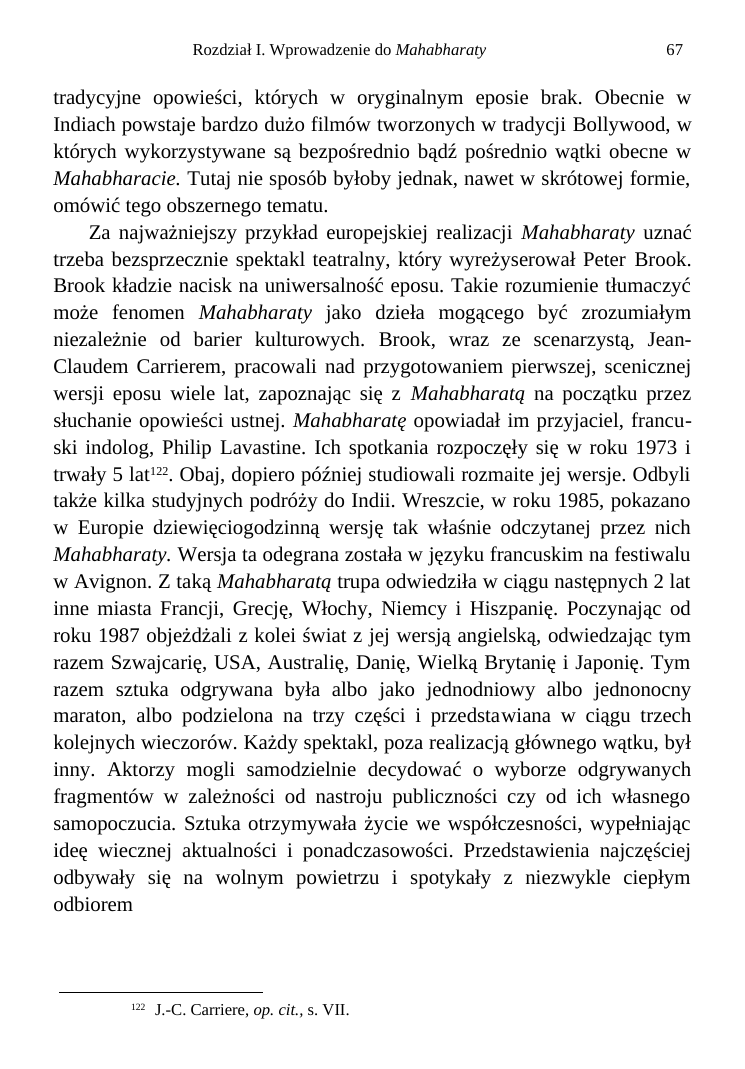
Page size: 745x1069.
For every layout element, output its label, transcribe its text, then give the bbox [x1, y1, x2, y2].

text Rozdział I. Wprowadzenie do Mahabharaty [192, 40, 547, 59]
text 122 J.-C. Carriere, op. cit., s. VII. [91, 1000, 352, 1019]
text Za najważniejszy przykład europejskiej realizacji Mahabharaty uznać trzeba bezsprzecznie spektakl teatralny, który wyreżyserował Peter Brook. Brook kładzie nacisk na uniwersalność eposu. Takie rozumienie tłumaczyć może fenomen Mahabharaty jako dzieła mogącego być zrozumiałym niezależnie od barier kulturowych. Brook, wraz ze scenarzystą, Jean-Claudem Carrierem, pracowa­li nad przygotowaniem pierwszej, scenicznej wersji eposu wiele lat, zapoznając się z Mahabharatą na początku przez słuchanie opowieści ustnej. Mahabharatę opowiadał im przyjaciel, francu­ski indolog, Philip Lavastine. Ich spotkania rozpoczęły się w roku 1973 i trwały 5 lat122. Obaj, dopiero później studiowali rozmaite jej wersje. Odbyli także kilka studyjnych podróży do Indii. Wreszcie, w roku 1985, pokazano w Europie dziewięciogodzinną wersję tak właśnie odczytanej przez nich Mahabharaty. Wersja ta odegrana została w języku francuskim na festiwalu w Avignon. Z taką Ma­habharatą trupa odwiedziła w ciągu następnych 2 lat inne miasta Francji, Grecję, Włochy, Niemcy i Hiszpanię. Poczynając od roku 1987 objeżdżali z kolei świat z jej wersją angielską, odwiedzając tym razem Szwajcarię, USA, Australię, Danię, Wielką Brytanię i Japonię. Tym razem sztuka odgrywana była albo jako jednodniowy albo jednonocny maraton, albo podzielona na trzy części i przedsta­wiana w ciągu trzech kolejnych wieczorów. Każdy spektakl, poza realizacją głównego wątku, był inny. Aktorzy mogli samodzielnie decydować o wyborze odgrywanych fragmentów w zależności od nastroju publiczności czy od ich własnego samopoczucia. Sztuka otrzymywała życie we współczesności, wypełniając ideę wiecznej aktualności i ponadczasowości. Przedstawienia najczęściej odbywały się na wolnym powietrzu i spotykały z niezwykle ciepłym odbiorem [53, 219, 692, 916]
text 67 [662, 39, 687, 58]
text tradycyjne opowieści, których w oryginalnym eposie brak. Obecnie w Indiach powstaje bardzo dużo filmów tworzonych w tradycji Bolly­wood, w których wykorzystywane są bezpośrednio bądź pośrednio wątki obecne w Mahabharacie. Tutaj nie sposób byłoby jednak, nawet w skrótowej formie, omówić tego obszernego tematu. [53, 85, 692, 217]
